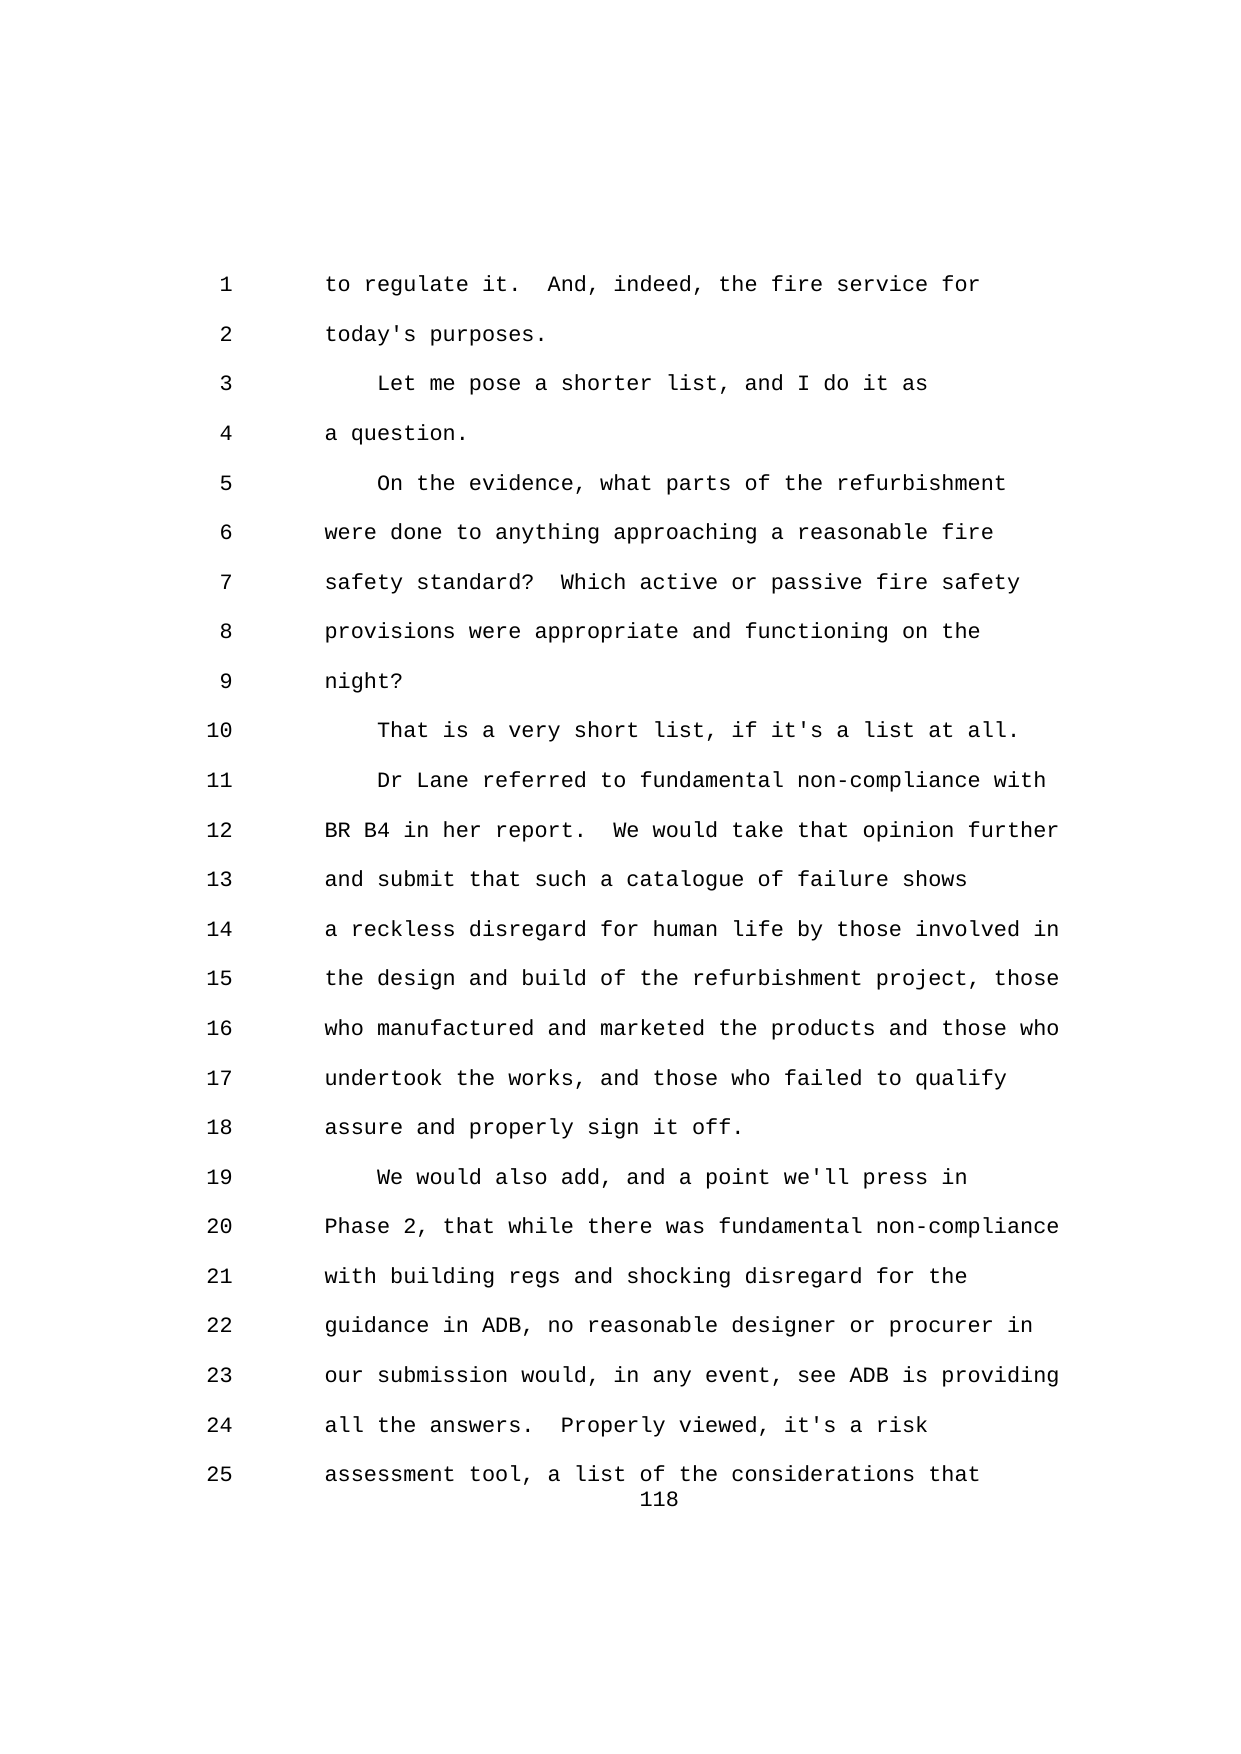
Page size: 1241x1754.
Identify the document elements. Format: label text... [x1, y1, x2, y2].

text 17 undertook the works, and those who failed to qualify [75, 1067, 1165, 1091]
text 23 our submission would, in any event, see ADB is providing [75, 1364, 1165, 1389]
text 25 assessment tool, a list of the considerations that [75, 1463, 1165, 1488]
text 5 On the evidence, what parts of the refurbishment [75, 472, 1165, 496]
text 13 and submit that such a catalogue of failure shows [75, 868, 1165, 893]
text 7 safety standard? Which active or passive fire safety [75, 571, 1165, 596]
text 24 all the answers. Properly viewed, it's a risk [75, 1414, 1165, 1438]
text 2 today's purposes. [75, 323, 1165, 348]
text 8 provisions were appropriate and functioning on the [75, 620, 1165, 645]
text 10 That is a very short list, if it's a list at all. [75, 719, 1165, 744]
text 118 [75, 1488, 1165, 1513]
text 12 BR B4 in her report. We would take that opinion further [75, 819, 1165, 843]
text 14 a reckless disregard for human life by those involved in [75, 918, 1165, 943]
text 16 who manufactured and marketed the products and those who [75, 1017, 1165, 1042]
text 1 to regulate it. And, indeed, the fire service for [75, 273, 1165, 298]
text 21 with building regs and shocking disregard for the [75, 1265, 1165, 1290]
text 11 Dr Lane referred to fundamental non-compliance with [75, 769, 1165, 794]
text 6 were done to anything approaching a reasonable fire [75, 521, 1165, 546]
text 19 We would also add, and a point we'll press in [75, 1166, 1165, 1191]
text 18 assure and properly sign it off. [75, 1116, 1165, 1141]
text 4 a question. [75, 422, 1165, 447]
text 3 Let me pose a shorter list, and I do it as [75, 372, 1165, 397]
text 22 guidance in ADB, no reasonable designer or procurer in [75, 1314, 1165, 1339]
text 9 night? [75, 670, 1165, 695]
text 15 the design and build of the refurbishment project, those [75, 967, 1165, 992]
text 20 Phase 2, that while there was fundamental non-compliance [75, 1215, 1165, 1240]
